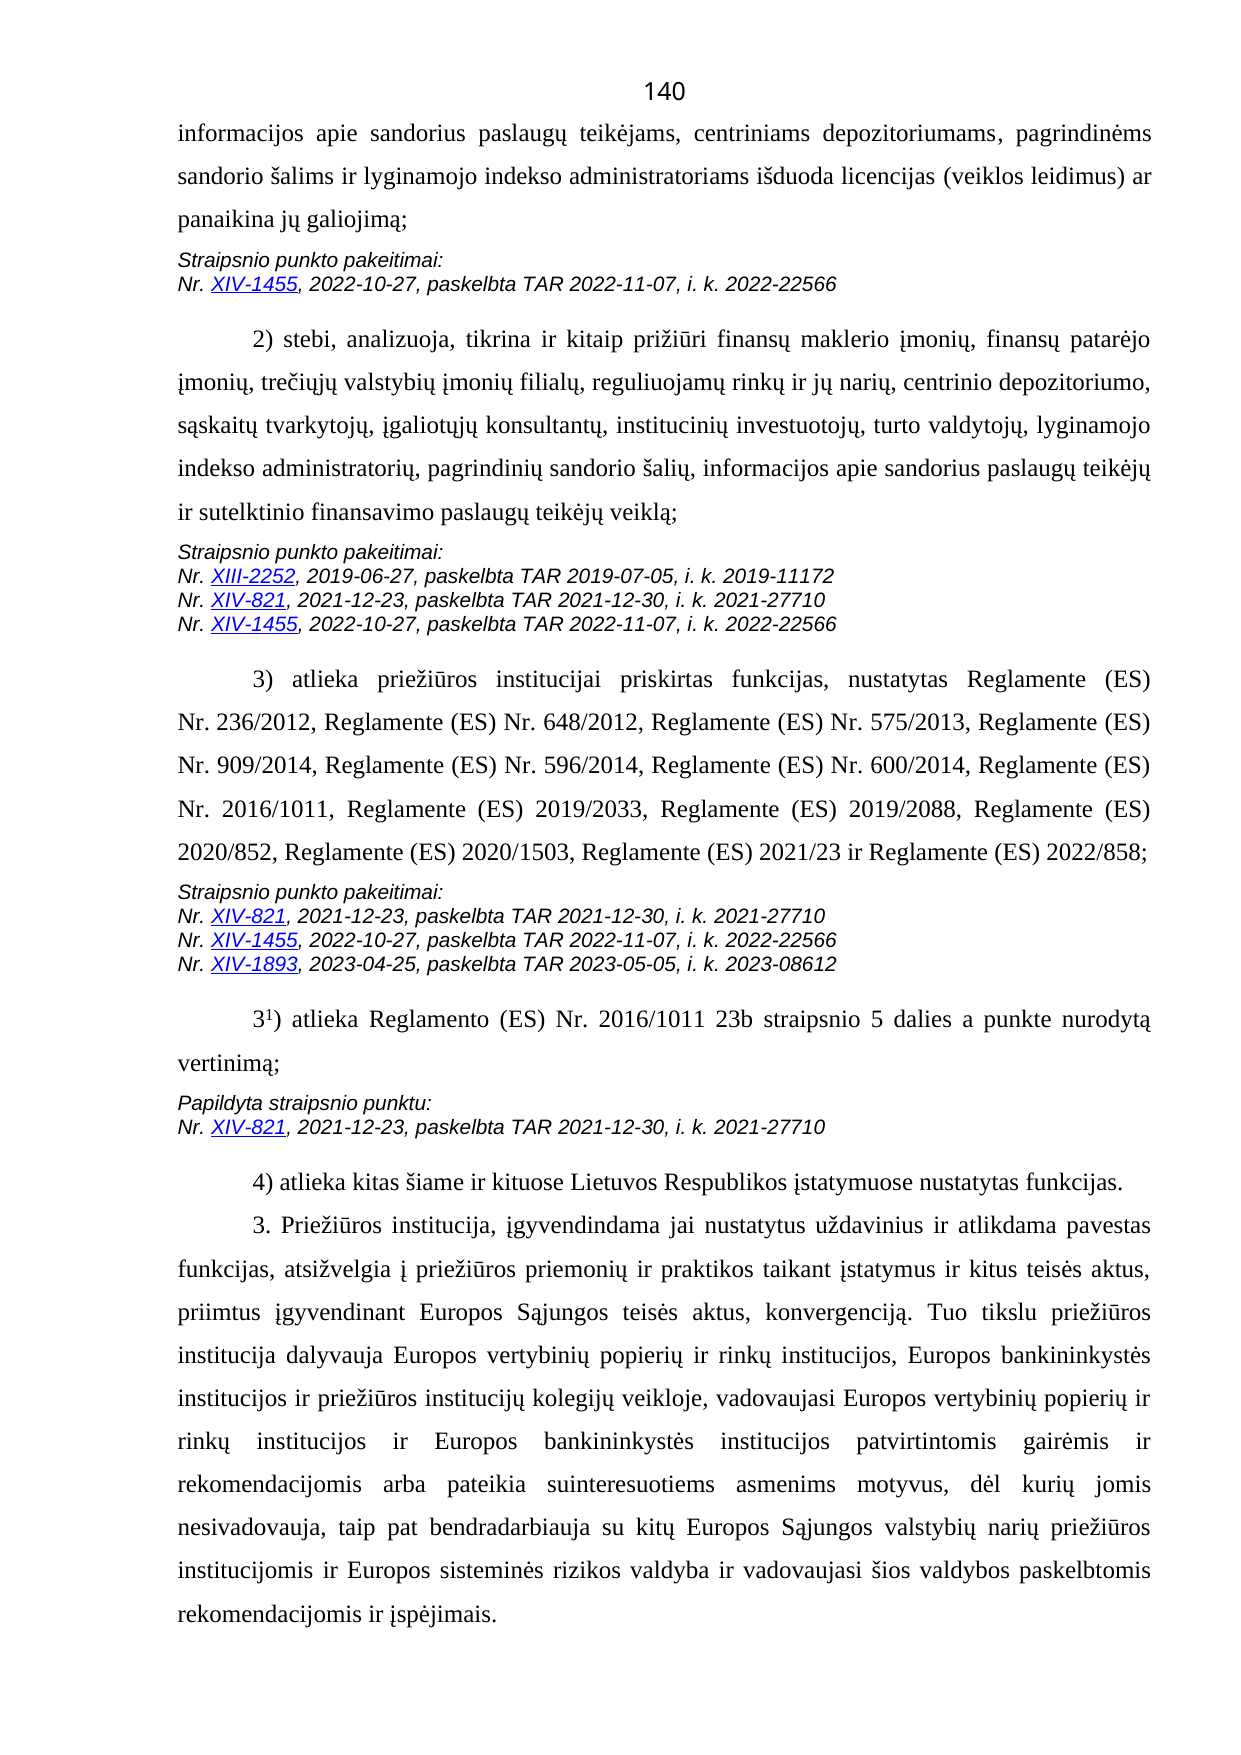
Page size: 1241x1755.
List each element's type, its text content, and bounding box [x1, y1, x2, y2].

text Nr. XIV-821, 2021-12-23, paskelbta TAR 2021-12-30, i. k. 2021-27710 [177, 904, 1152, 928]
text Straipsnio punkto pakeitimai: [177, 880, 1152, 904]
text Papildyta straipsnio punktu: [177, 1091, 1152, 1115]
text Nr. XIV-1455, 2022-10-27, paskelbta TAR 2022-11-07, i. k. 2022-22566 [177, 271, 1152, 295]
text 3) atlieka priežiūros institucijai priskirtas funkcijas, nustatytas Reglamente (ES) Nr. 236/2012, Reglamente (ES) Nr. 648/2012, Reglamente (ES) Nr. 575/2013, Reglamente (ES) Nr. 909/2014, Reglamente (ES) Nr. 596/2014, Reglamente (ES) Nr. 600/2014, Reglamente (ES) Nr. 2016/1011, Reglamente (ES) 2019/2033, Reglamente (ES) 2019/2088, Reglamente (ES) 2020/852, Reglamente (ES) 2020/1503, Reglamente (ES) 2021/23 ir Reglamente (ES) 2022/858; [177, 664, 1152, 866]
text Straipsnio punkto pakeitimai: [177, 247, 1152, 271]
text Nr. XIII-2252, 2019-06-27, paskelbta TAR 2019-07-05, i. k. 2019-11172 [177, 564, 1152, 588]
text 31) atlieka Reglamento (ES) Nr. 2016/1011 23b straipsnio 5 dalies a punkte nurodytą vertinimą; [177, 1004, 1152, 1076]
text Straipsnio punkto pakeitimai: [177, 540, 1152, 564]
text Nr. XIV-821, 2021-12-23, paskelbta TAR 2021-12-30, i. k. 2021-27710 [177, 1115, 1152, 1139]
text Nr. XIV-1455, 2022-10-27, paskelbta TAR 2022-11-07, i. k. 2022-22566 [177, 612, 1152, 636]
text 4) atlieka kitas šiame ir kituose Lietuvos Respublikos įstatymuose nustatytas funkcijas. [177, 1167, 1152, 1196]
text informacijos apie sandorius paslaugų teikėjams, centriniams depozitoriumams, pagrindinėms sandorio šalims ir lyginamojo indekso administratoriams išduoda licencijas (veiklos leidimus) ar panaikina jų galiojimą; [177, 118, 1152, 233]
text 3. Priežiūros institucija, įgyvendindama jai nustatytus uždavinius ir atlikdama pavestas funkcijas, atsižvelgia į priežiūros priemonių ir praktikos taikant įstatymus ir kitus teisės aktus, priimtus įgyvendinant Europos Sąjungos teisės aktus, konvergenciją. Tuo tikslu priežiūros institucija dalyvauja Europos vertybinių popierių ir rinkų institucijos, Europos bankininkystės institucijos ir priežiūros institucijų kolegijų veikloje, vadovaujasi Europos vertybinių popierių ir rinkų institucijos ir Europos bankininkystės institucijos patvirtintomis gairėmis ir rekomendacijomis arba pateikia suinteresuotiems asmenims motyvus, dėl kurių jomis nesivadovauja, taip pat bendradarbiauja su kitų Europos Sąjungos valstybių narių priežiūros institucijomis ir Europos sisteminės rizikos valdyba ir vadovaujasi šios valdybos paskelbtomis rekomendacijomis ir įspėjimais. [177, 1211, 1152, 1627]
text 2) stebi, analizuoja, tikrina ir kitaip prižiūri finansų maklerio įmonių, finansų patarėjo įmonių, trečiųjų valstybių įmonių filialų, reguliuojamų rinkų ir jų narių, centrinio depozitoriumo, sąskaitų tvarkytojų, įgaliotųjų konsultantų, institucinių investuotojų, turto valdytojų, lyginamojo indekso administratorių, pagrindinių sandorio šalių, informacijos apie sandorius paslaugų teikėjų ir sutelktinio finansavimo paslaugų teikėjų veiklą; [177, 324, 1152, 525]
text Nr. XIV-1893, 2023-04-25, paskelbta TAR 2023-05-05, i. k. 2023-08612 [177, 952, 1152, 976]
text Nr. XIV-1455, 2022-10-27, paskelbta TAR 2022-11-07, i. k. 2022-22566 [177, 928, 1152, 952]
text Nr. XIV-821, 2021-12-23, paskelbta TAR 2021-12-30, i. k. 2021-27710 [177, 588, 1152, 612]
